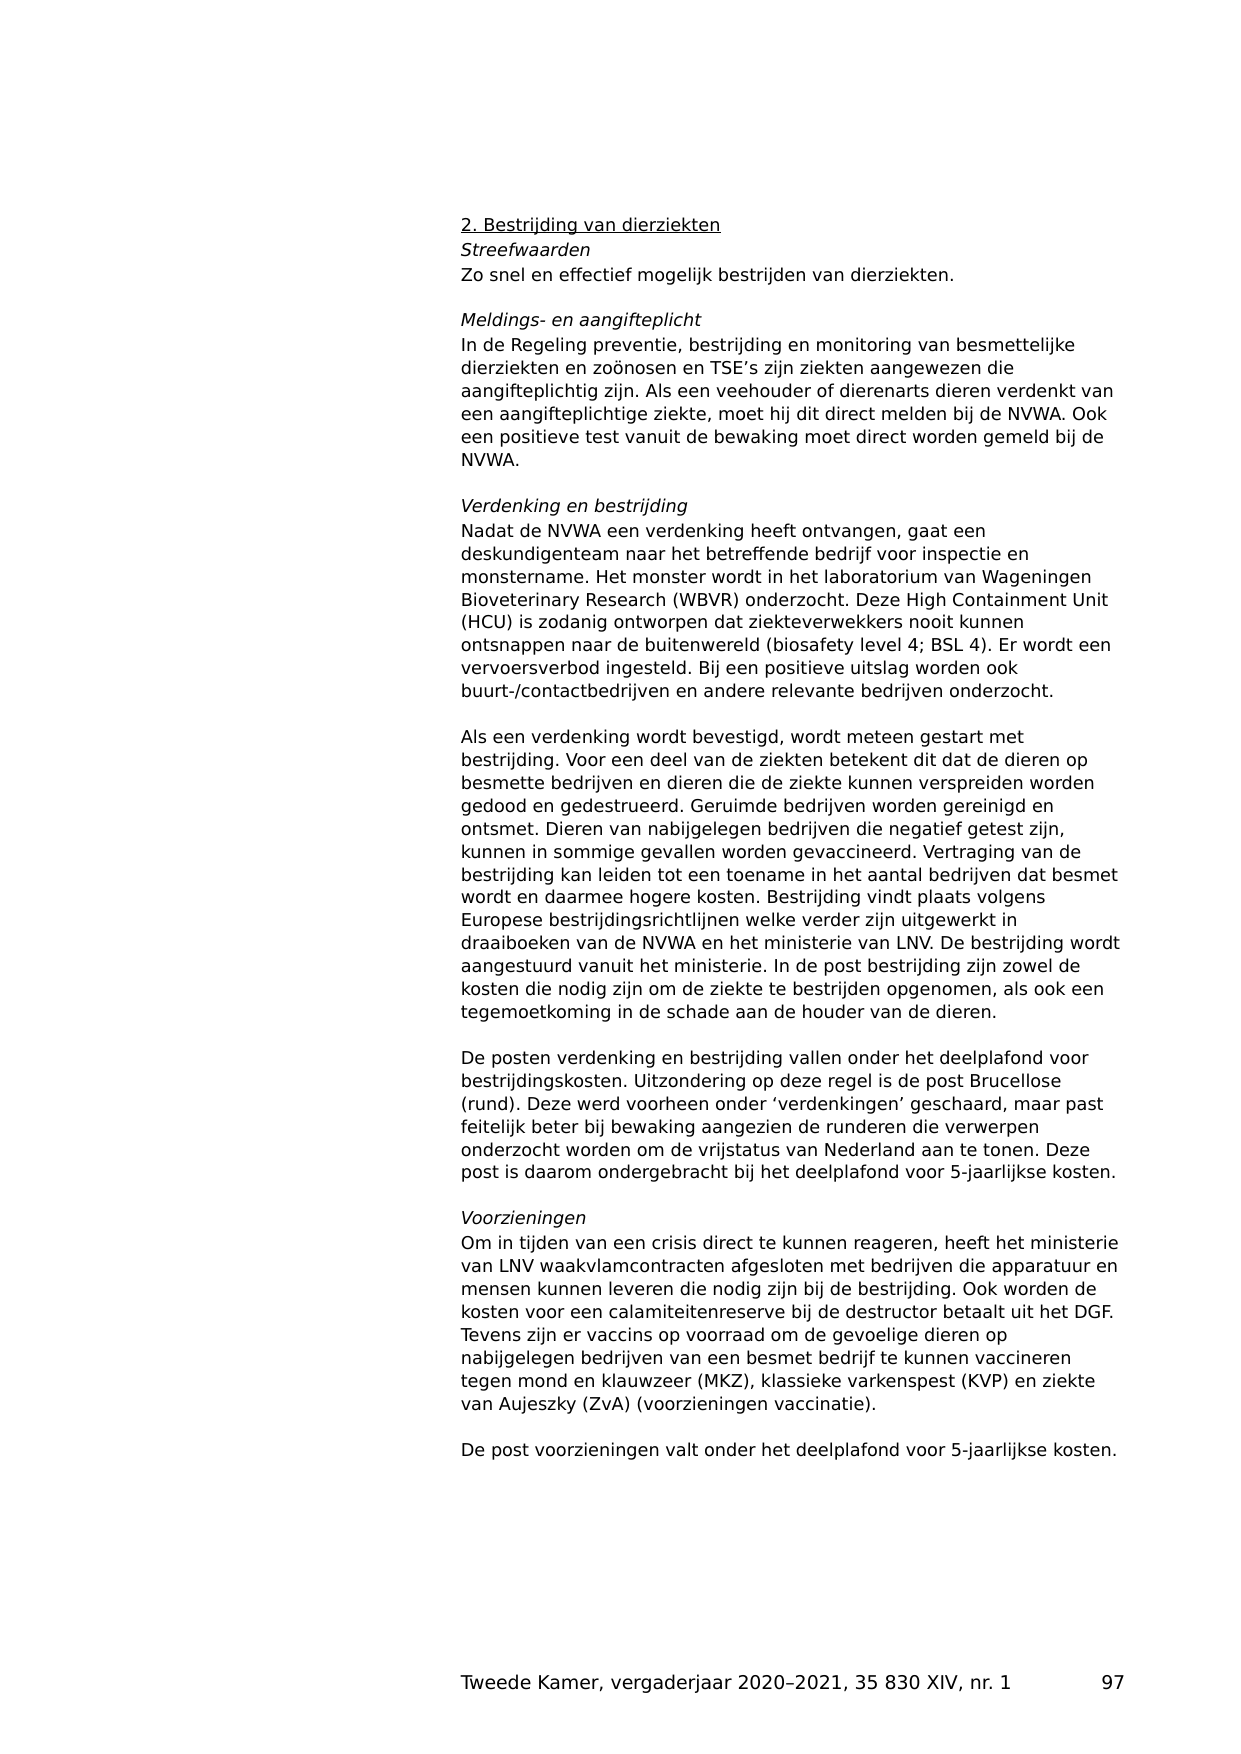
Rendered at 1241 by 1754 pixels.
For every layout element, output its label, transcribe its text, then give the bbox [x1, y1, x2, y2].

text Zo snel en effectief mogelijk bestrijden van dierziekten. [461, 263, 1125, 286]
text De posten verdenking en bestrijding vallen onder het deelplafond voor bestrijdingskosten. Uitzondering op deze regel is de post Brucellose (rund). Deze werd voorheen onder ‘verdenkingen’ geschaard, maar past feitelijk beter bij bewaking aangezien de runderen die verwerpen onderzocht worden om de vrijstatus van Nederland aan te tonen. Deze post is daarom ondergebracht bij het deelplafond voor 5-jaarlijkse kosten. [461, 1046, 1125, 1183]
text De post voorzieningen valt onder het deelplafond voor 5-jaarlijkse kosten. [461, 1438, 1125, 1461]
text Meldings- en aangifteplicht [461, 308, 1125, 331]
text Om in tijden van een crisis direct te kunnen reageren, heeft het ministerie van LNV waakvlamcontracten afgesloten met bedrijven die apparatuur en mensen kunnen leveren die nodig zijn bij de bestrijding. Ook worden de kosten voor een calamiteitenreserve bij de destructor betaalt uit het DGF. Tevens zijn er vaccins op voorraad om de gevoelige dieren op nabijgelegen bedrijven van een besmet bedrijf te kunnen vaccineren tegen mond en klauwzeer (MKZ), klassieke varkenspest (KVP) en ziekte van Aujeszky (ZvA) (voorzieningen vaccinatie). [461, 1231, 1125, 1415]
text Voorzieningen [461, 1206, 1125, 1229]
text 2. Bestrijding van dierziekten [461, 213, 1125, 236]
text In de Regeling preventie, bestrijding en monitoring van besmettelijke dierziekten en zoönosen en TSE’s zijn ziekten aangewezen die aangifteplichtig zijn. Als een veehouder of dierenarts dieren verdenkt van een aangifteplichtige ziekte, moet hij dit direct melden bij de NVWA. Ook een positieve test vanuit de bewaking moet direct worden gemeld bij de NVWA. [461, 333, 1125, 471]
text Verdenking en bestrijding [461, 494, 1125, 517]
text Streefwaarden [461, 238, 1125, 261]
text Als een verdenking wordt bevestigd, wordt meteen gestart met bestrijding. Voor een deel van de ziekten betekent dit dat de dieren op besmette bedrijven en dieren die de ziekte kunnen verspreiden worden gedood en gedestrueerd. Geruimde bedrijven worden gereinigd en ontsmet. Dieren van nabijgelegen bedrijven die negatief getest zijn, kunnen in sommige gevallen worden gevaccineerd. Vertraging van de bestrijding kan leiden tot een toename in het aantal bedrijven dat besmet wordt en daarmee hogere kosten. Bestrijding vindt plaats volgens Europese bestrijdingsrichtlijnen welke verder zijn uitgewerkt in draaiboeken van de NVWA en het ministerie van LNV. De bestrijding wordt aangestuurd vanuit het ministerie. In de post bestrijding zijn zowel de kosten die nodig zijn om de ziekte te bestrijden opgenomen, als ook een tegemoetkoming in de schade aan de houder van de dieren. [461, 725, 1125, 1023]
text Nadat de NVWA een verdenking heeft ontvangen, gaat een deskundigenteam naar het betreffende bedrijf voor inspectie en monstername. Het monster wordt in het laboratorium van Wageningen Bioveterinary Research (WBVR) onderzocht. Deze High Containment Unit (HCU) is zodanig ontworpen dat ziekteverwekkers nooit kunnen ontsnappen naar de buitenwereld (biosafety level 4; BSL 4). Er wordt een vervoersverbod ingesteld. Bij een positieve uitslag worden ook buurt-/contactbedrijven en andere relevante bedrijven onderzocht. [461, 519, 1125, 702]
